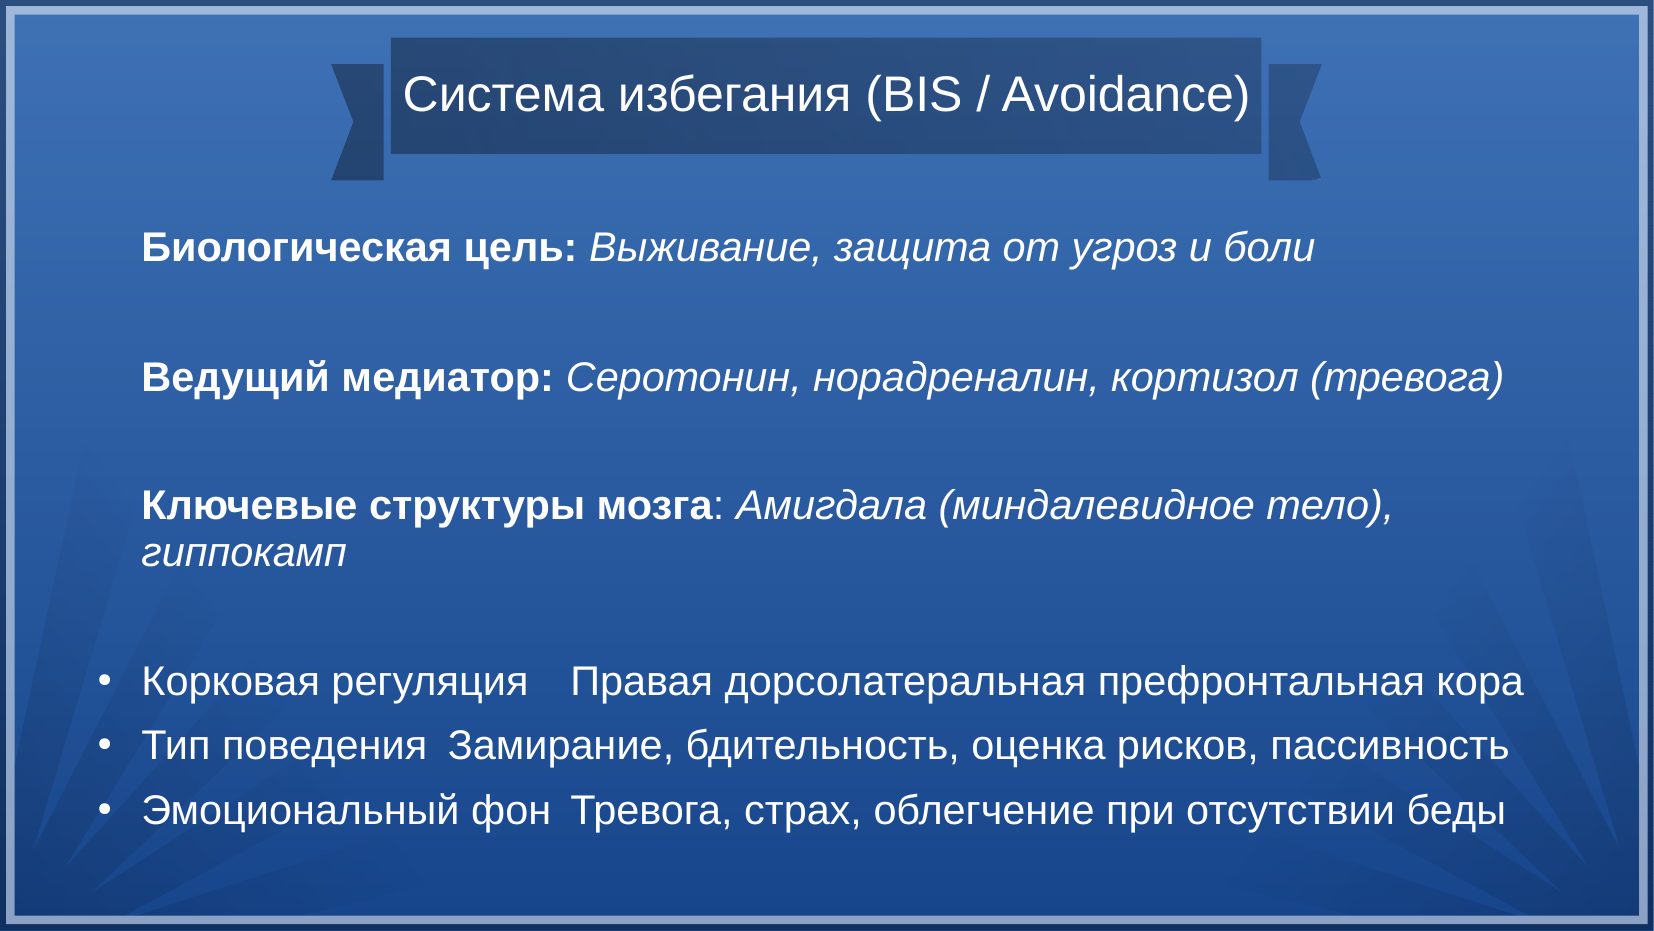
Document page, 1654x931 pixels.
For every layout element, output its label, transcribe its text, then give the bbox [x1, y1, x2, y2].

title Система избегания (BIS / Avoidance) [389, 35, 1264, 154]
list Биологическая цель: Выживание, защита от угроз и боли Ведущий медиатор: Серотонин, норадреналин, кортизол (тревога) Ключевые структуры мозга: Амигдала (миндалевидное тело), гиппокамп Корковая регуляция Правая дорсолатеральная префронтальная кора Тип поведения Замирание, бдительность, оценка рисков, пассивность Эмоциональный фон Тревога, страх, облегчение при отсутствии беды [82, 224, 1571, 848]
